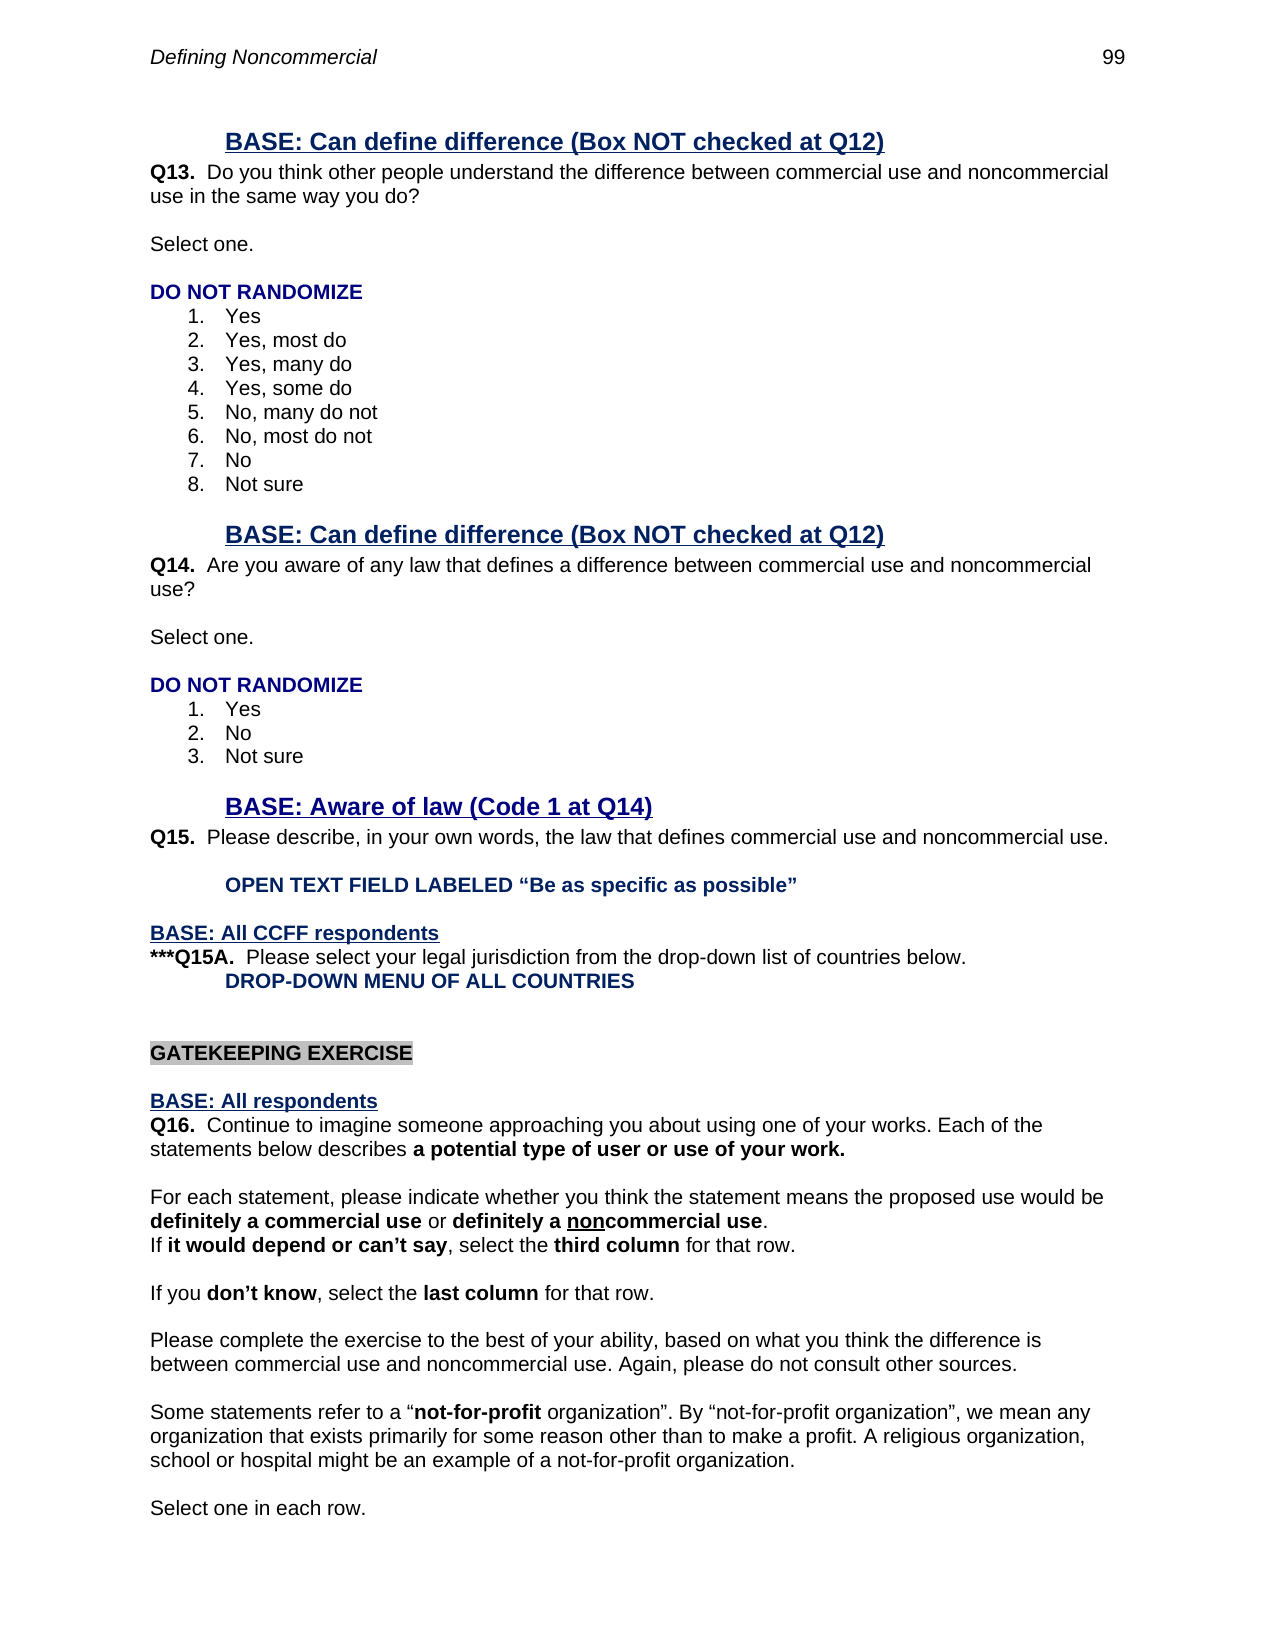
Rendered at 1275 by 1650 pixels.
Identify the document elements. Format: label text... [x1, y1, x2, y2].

text Select one. [150, 624, 1125, 648]
text BASE: All respondents [150, 1089, 1125, 1113]
list Not sure [187, 744, 1125, 768]
list No, many do not [187, 400, 1125, 424]
text Some statements refer to a “not-for-profit organization”. By “not-for-profit organization”, we mean any organization that exists primarily for some reason other than to make a profit. A religious organization, school or hospital might be an example of a not-for-profit organization. [150, 1400, 1125, 1472]
text DO NOT RANDOMIZE [150, 672, 1125, 696]
text Q14. Are you aware of any law that defines a difference between commercial use and noncommercial use? [150, 553, 1125, 601]
text BASE: Aware of law (Code 1 at Q14) [225, 792, 1125, 821]
text BASE: Can define difference (Box NOT checked at Q12) [225, 127, 1125, 156]
list No, most do not [187, 424, 1125, 448]
text Select one in each row. [150, 1496, 1125, 1520]
text OPEN TEXT FIELD LABELED “Be as specific as possible” [225, 873, 1125, 897]
text DROP-DOWN MENU OF ALL COUNTRIES [225, 969, 1125, 993]
list Yes [187, 304, 1125, 328]
list Yes, some do [187, 376, 1125, 400]
text ***Q15A. Please select your legal jurisdiction from the drop-down list of countries below. [150, 945, 1125, 969]
text Q13. Do you think other people understand the difference between commercial use and noncommercial use in the same way you do? [150, 160, 1125, 208]
list No [187, 720, 1125, 744]
text Please complete the exercise to the best of your ability, based on what you think the difference is between commercial use and noncommercial use. Again, please do not consult other sources. [150, 1328, 1125, 1376]
text BASE: Can define difference (Box NOT checked at Q12) [225, 519, 1125, 548]
text If it would depend or can’t say, select the third column for that row. [150, 1232, 1125, 1256]
text For each statement, please indicate whether you think the statement means the proposed use would be definitely a commercial use or definitely a noncommercial use. [150, 1184, 1125, 1232]
text If you don’t know, select the last column for that row. [150, 1280, 1125, 1304]
text Q16. Continue to imagine someone approaching you about using one of your works. Each of the statements below describes a potential type of user or use of your work. [150, 1113, 1125, 1161]
list Yes [187, 696, 1125, 720]
list Yes, most do [187, 328, 1125, 352]
text GATEKEEPING EXERCISE [150, 1041, 1125, 1065]
text BASE: All CCFF respondents [150, 921, 1125, 945]
list Not sure [187, 472, 1125, 496]
list No [187, 448, 1125, 472]
text Select one. [150, 232, 1125, 256]
text DO NOT RANDOMIZE [150, 280, 1125, 304]
list Yes, many do [187, 352, 1125, 376]
text Q15. Please describe, in your own words, the law that defines commercial use and noncommercial use. [150, 825, 1125, 849]
